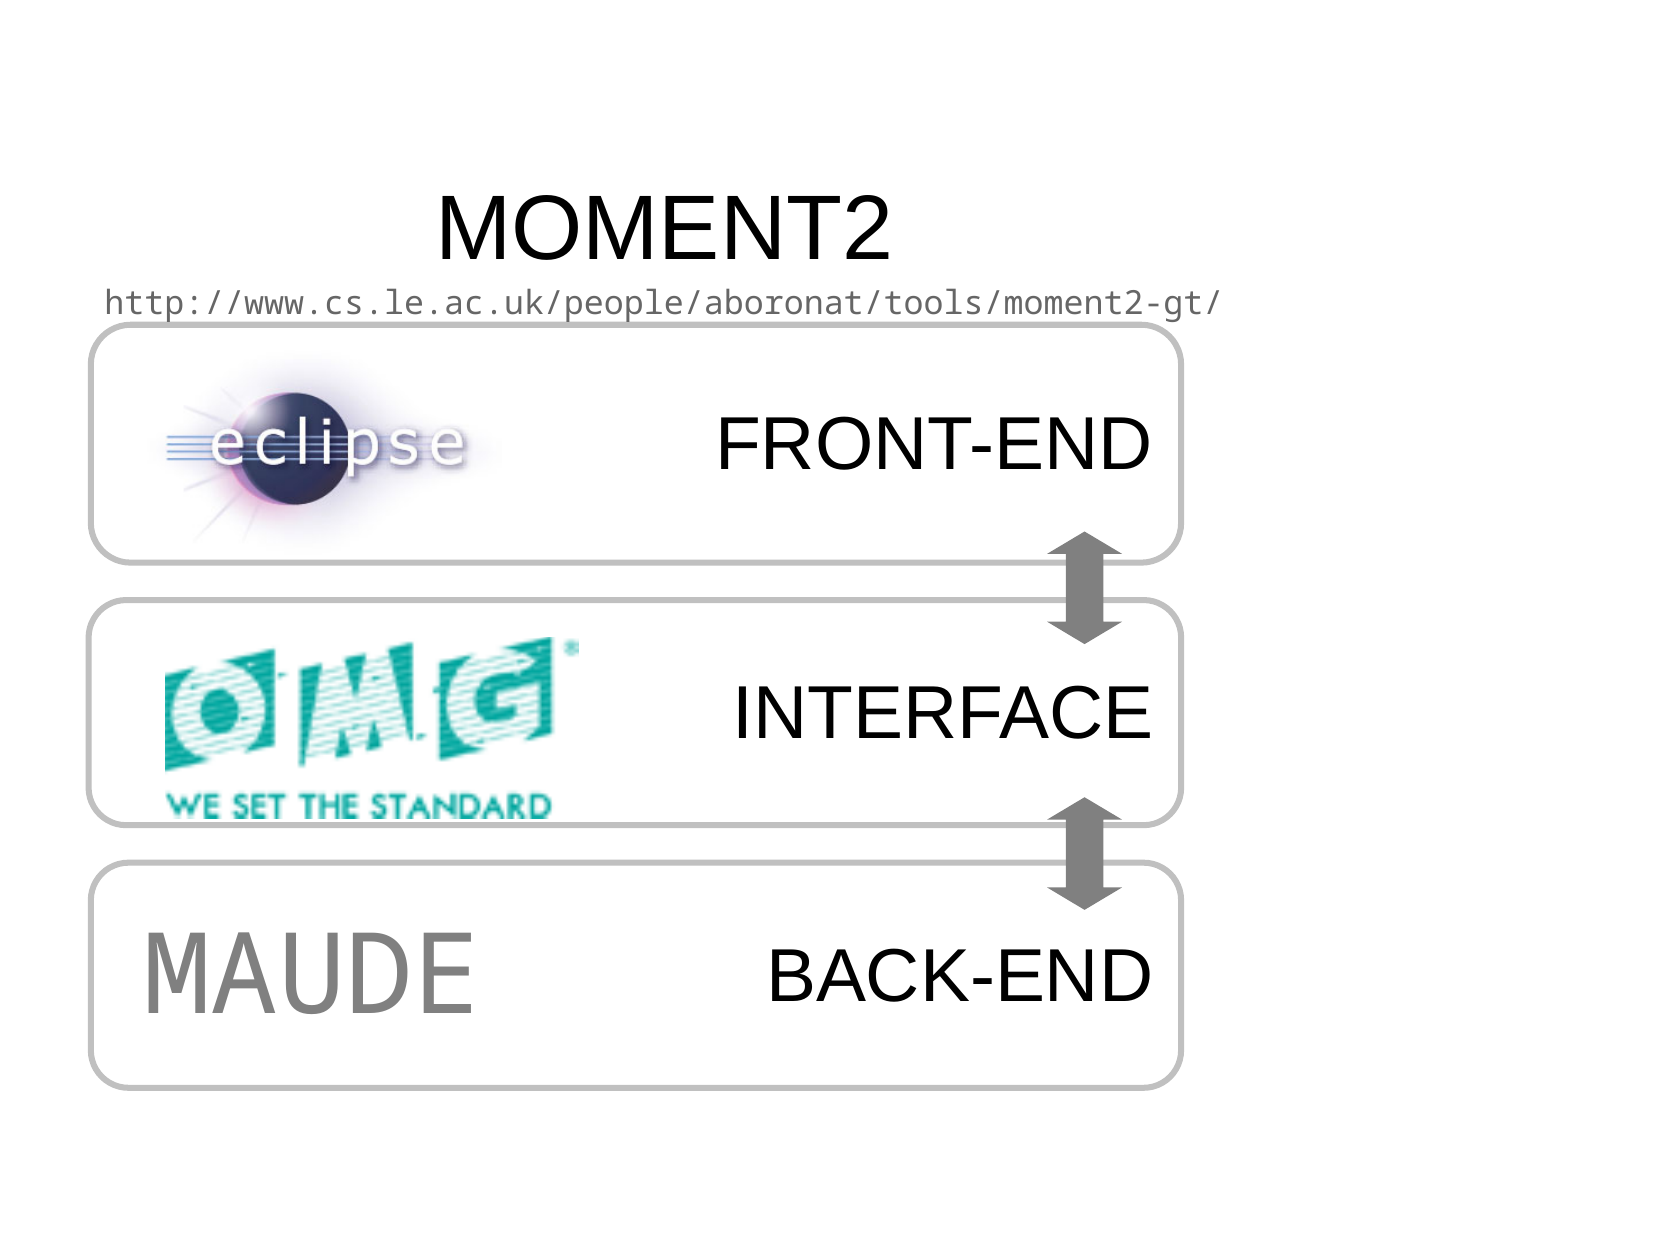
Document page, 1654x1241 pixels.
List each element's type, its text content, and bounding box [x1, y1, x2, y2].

picture [147, 355, 502, 557]
text_box BACK-END [90, 862, 1182, 1088]
text_box INTERFACE [88, 600, 1182, 826]
text_box FRONT-END [90, 355, 1182, 563]
title MOMENT2 http://www.cs.le.ac.uk/people/aboronat/tools/moment2-gt/ [59, 147, 1270, 355]
text_box [1047, 531, 1123, 645]
text_box MAUDE [128, 885, 691, 1075]
text_box [1047, 797, 1123, 910]
